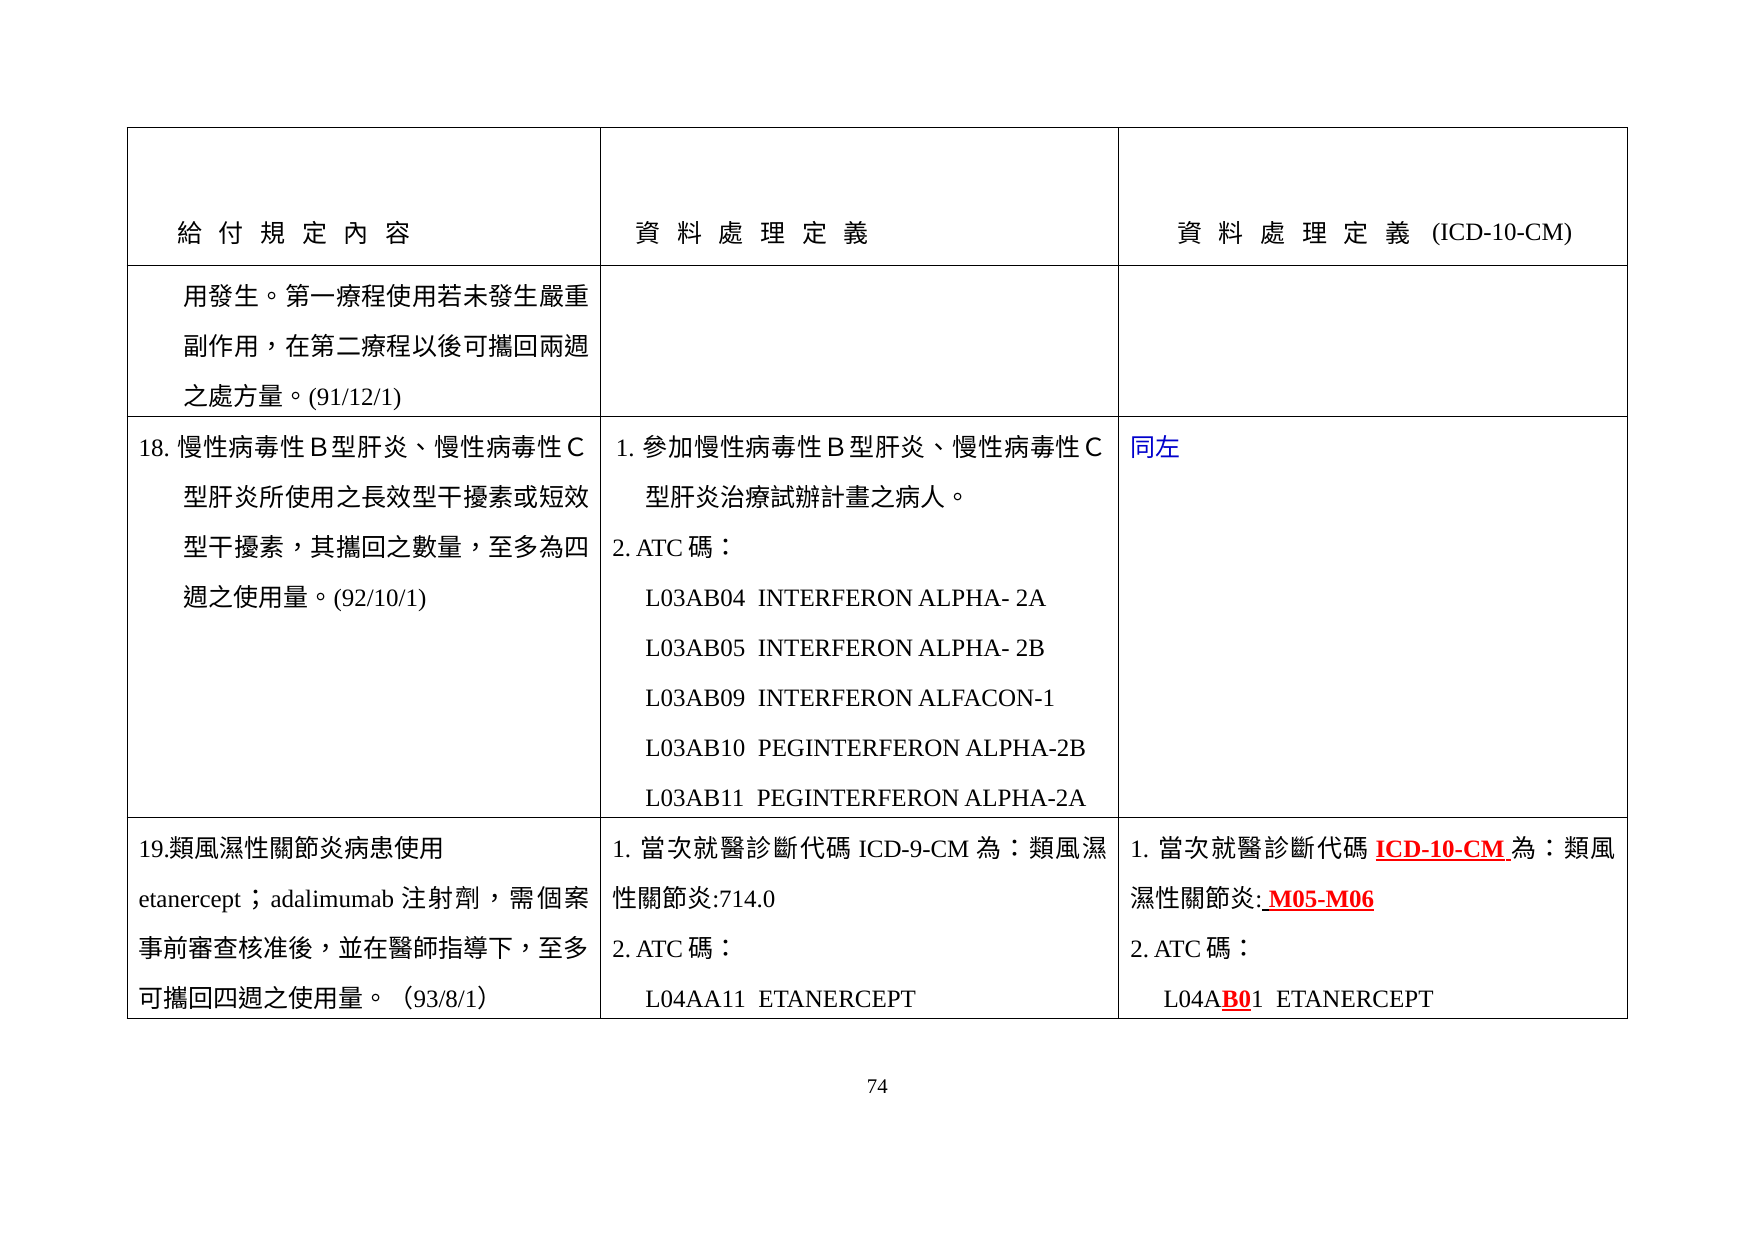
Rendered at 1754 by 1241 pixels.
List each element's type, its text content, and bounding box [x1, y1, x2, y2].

table_cell 用發生。第一療程使用若未發生嚴重副作用，在第二療程以後可攜回兩週之處方量。(91/12/1) [128, 266, 600, 416]
table_cell [1119, 266, 1627, 416]
table_cell 同左 [1119, 417, 1627, 817]
table_header 資料處理定義 [601, 128, 1118, 265]
table_cell [601, 266, 1118, 416]
table_cell 1. 當次就醫診斷代碼ICD-10-CM為：類風濕性關節炎: M05-M06 2. ATC碼： L04AB01 ETANERCEPT [1119, 818, 1627, 1018]
table_cell 1. 當次就醫診斷代碼ICD-9-CM為：類風濕性關節炎:714.0 2. ATC碼： L04AA11 ETANERCEPT [601, 818, 1118, 1018]
table_cell 18. 慢性病毒性Ｂ型肝炎、慢性病毒性Ｃ型肝炎所使用之長效型干擾素或短效型干擾素，其攜回之數量，至多為四週之使用量。(92/10/1) [128, 417, 600, 817]
table_header 資料處理定義(ICD-10-CM) [1119, 128, 1627, 265]
table_header 給付規定內容 [128, 128, 600, 265]
table_cell 1. 參加慢性病毒性Ｂ型肝炎、慢性病毒性Ｃ型肝炎治療試辦計畫之病人。 2. ATC碼： L03AB04 INTERFERON ALPHA- 2A L03AB05 INTERFERON ALPHA- 2B L03AB09 INTERFERON ALFACON-1 L03AB10 PEGINTERFERON ALPHA-2B L03AB11 PEGINTERFERON ALPHA-2A [601, 417, 1118, 817]
table_cell 19.類風濕性關節炎病患使用 etanercept；adalimumab注射劑，需個案事前審查核准後，並在醫師指導下，至多可攜回四週之使用量。（93/8/1） [128, 818, 600, 1018]
